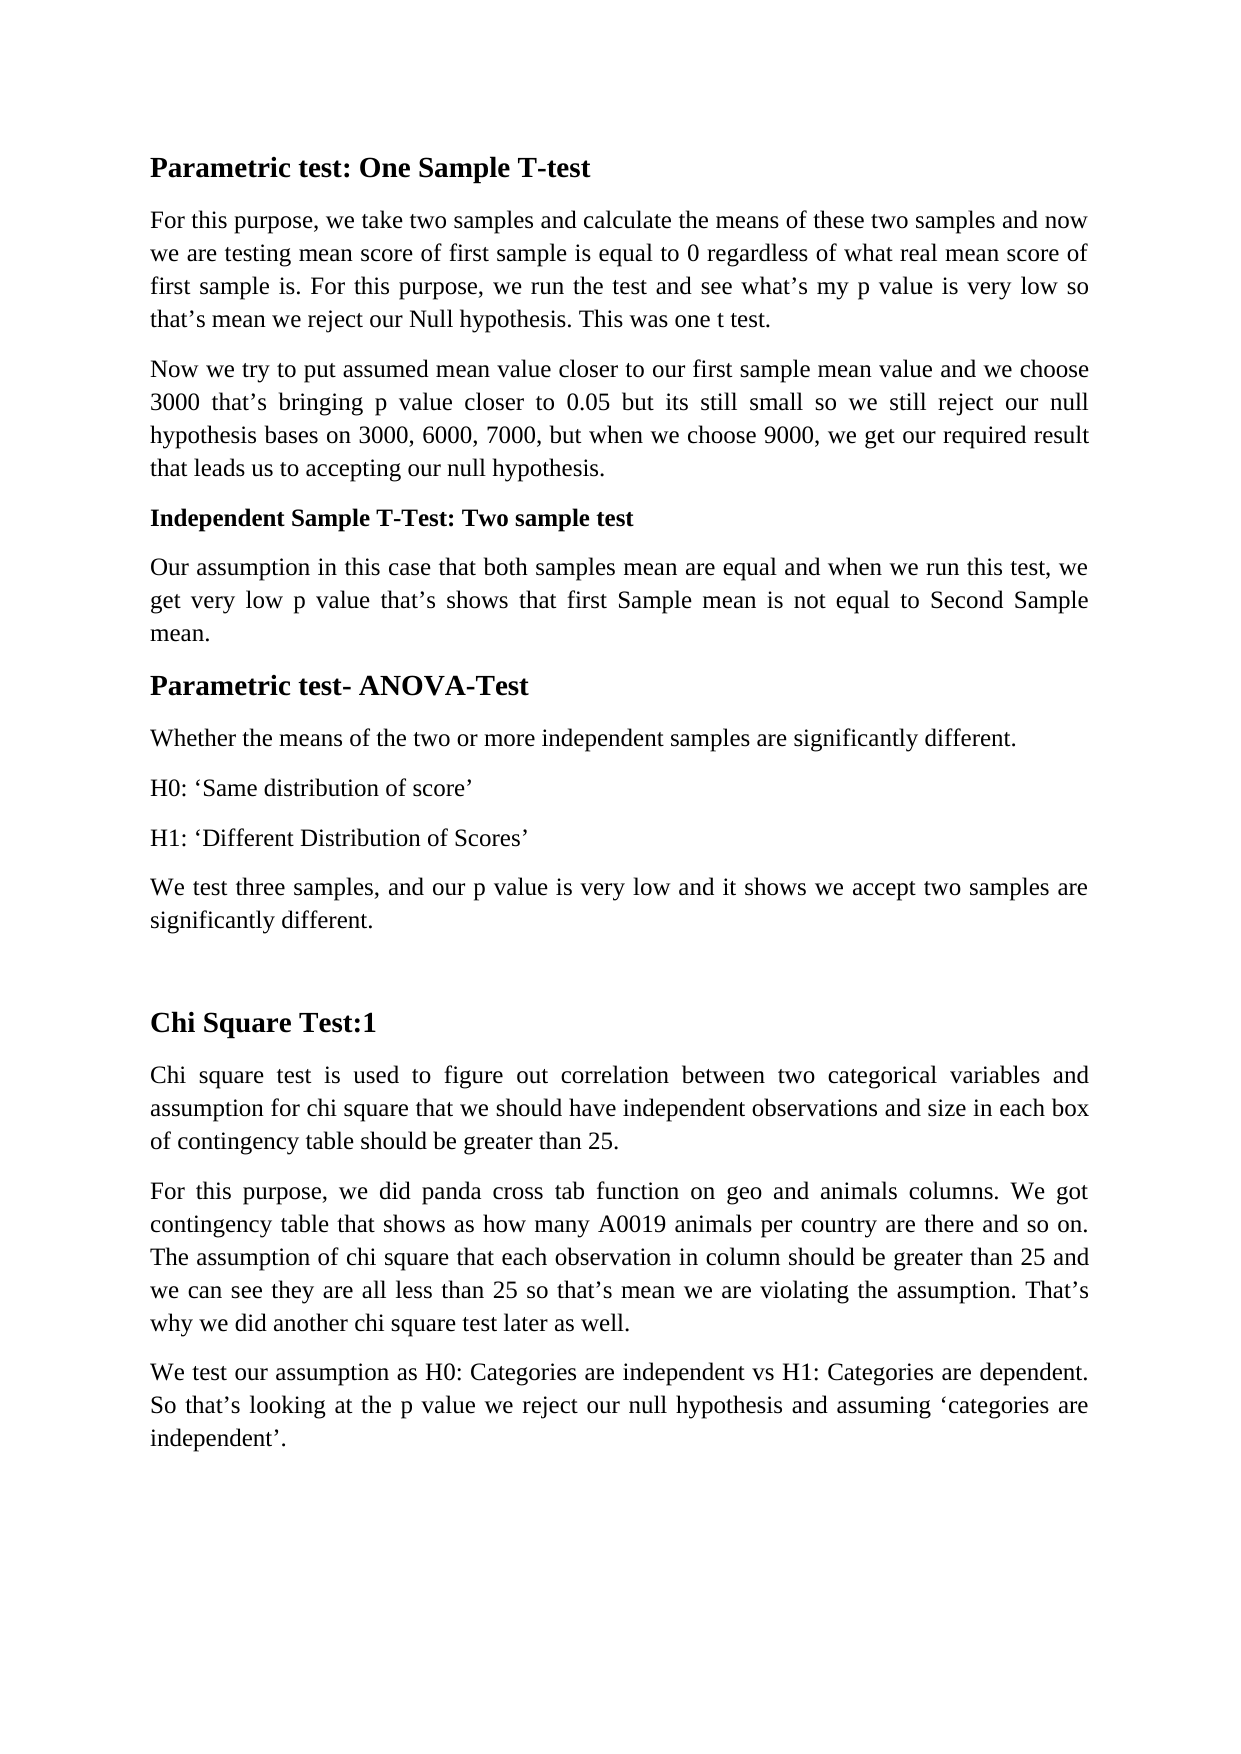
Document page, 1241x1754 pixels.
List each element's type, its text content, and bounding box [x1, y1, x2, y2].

text Independent Sample T-Test: Two sample test [150, 503, 1090, 531]
text H0: ‘Same distribution of score’ [150, 773, 1090, 802]
text Parametric test: One Sample T-test [150, 150, 1090, 183]
text Chi square test is used to figure out correlation between two categorical variables and assumption for chi square that we should have independent observations and size in each box of contingency table should be greater than 25. [150, 1060, 1090, 1155]
text Chi Square Test:1 [150, 1005, 1090, 1038]
text For this purpose, we take two samples and calculate the means of these two samples and now we are testing mean score of first sample is equal to 0 regardless of what real mean score of first sample is. For this purpose, we run the test and see what’s my p value is very low so that’s mean we reject our Null hypothesis. This was one t test. [150, 205, 1090, 333]
text We test three samples, and our p value is very low and it shows we accept two samples are significantly different. [150, 872, 1090, 934]
text H1: ‘Different Distribution of Scores’ [150, 823, 1090, 851]
text Parametric test- ANOVA-Test [150, 668, 1090, 702]
text We test our assumption as H0: Categories are independent vs H1: Categories are dependent. So that’s looking at the p value we reject our null hypothesis and assuming ‘categories are independent’. [150, 1357, 1090, 1452]
text Now we try to put assumed mean value closer to our first sample mean value and we choose 3000 that’s bringing p value closer to 0.05 but its still small so we still reject our null hypothesis bases on 3000, 6000, 7000, but when we choose 9000, we get our required result that leads us to accepting our null hypothesis. [150, 354, 1090, 482]
text Our assumption in this case that both samples mean are equal and when we run this test, we get very low p value that’s shows that first Sample mean is not equal to Second Sample mean. [150, 552, 1090, 647]
text For this purpose, we did panda cross tab function on geo and animals columns. We got contingency table that shows as how many A0019 animals per country are there and so on. The assumption of chi square that each observation in column should be greater than 25 and we can see they are all less than 25 so that’s mean we are violating the assumption. That’s why we did another chi square test later as well. [150, 1176, 1090, 1337]
text Whether the means of the two or more independent samples are significantly different. [150, 723, 1090, 752]
